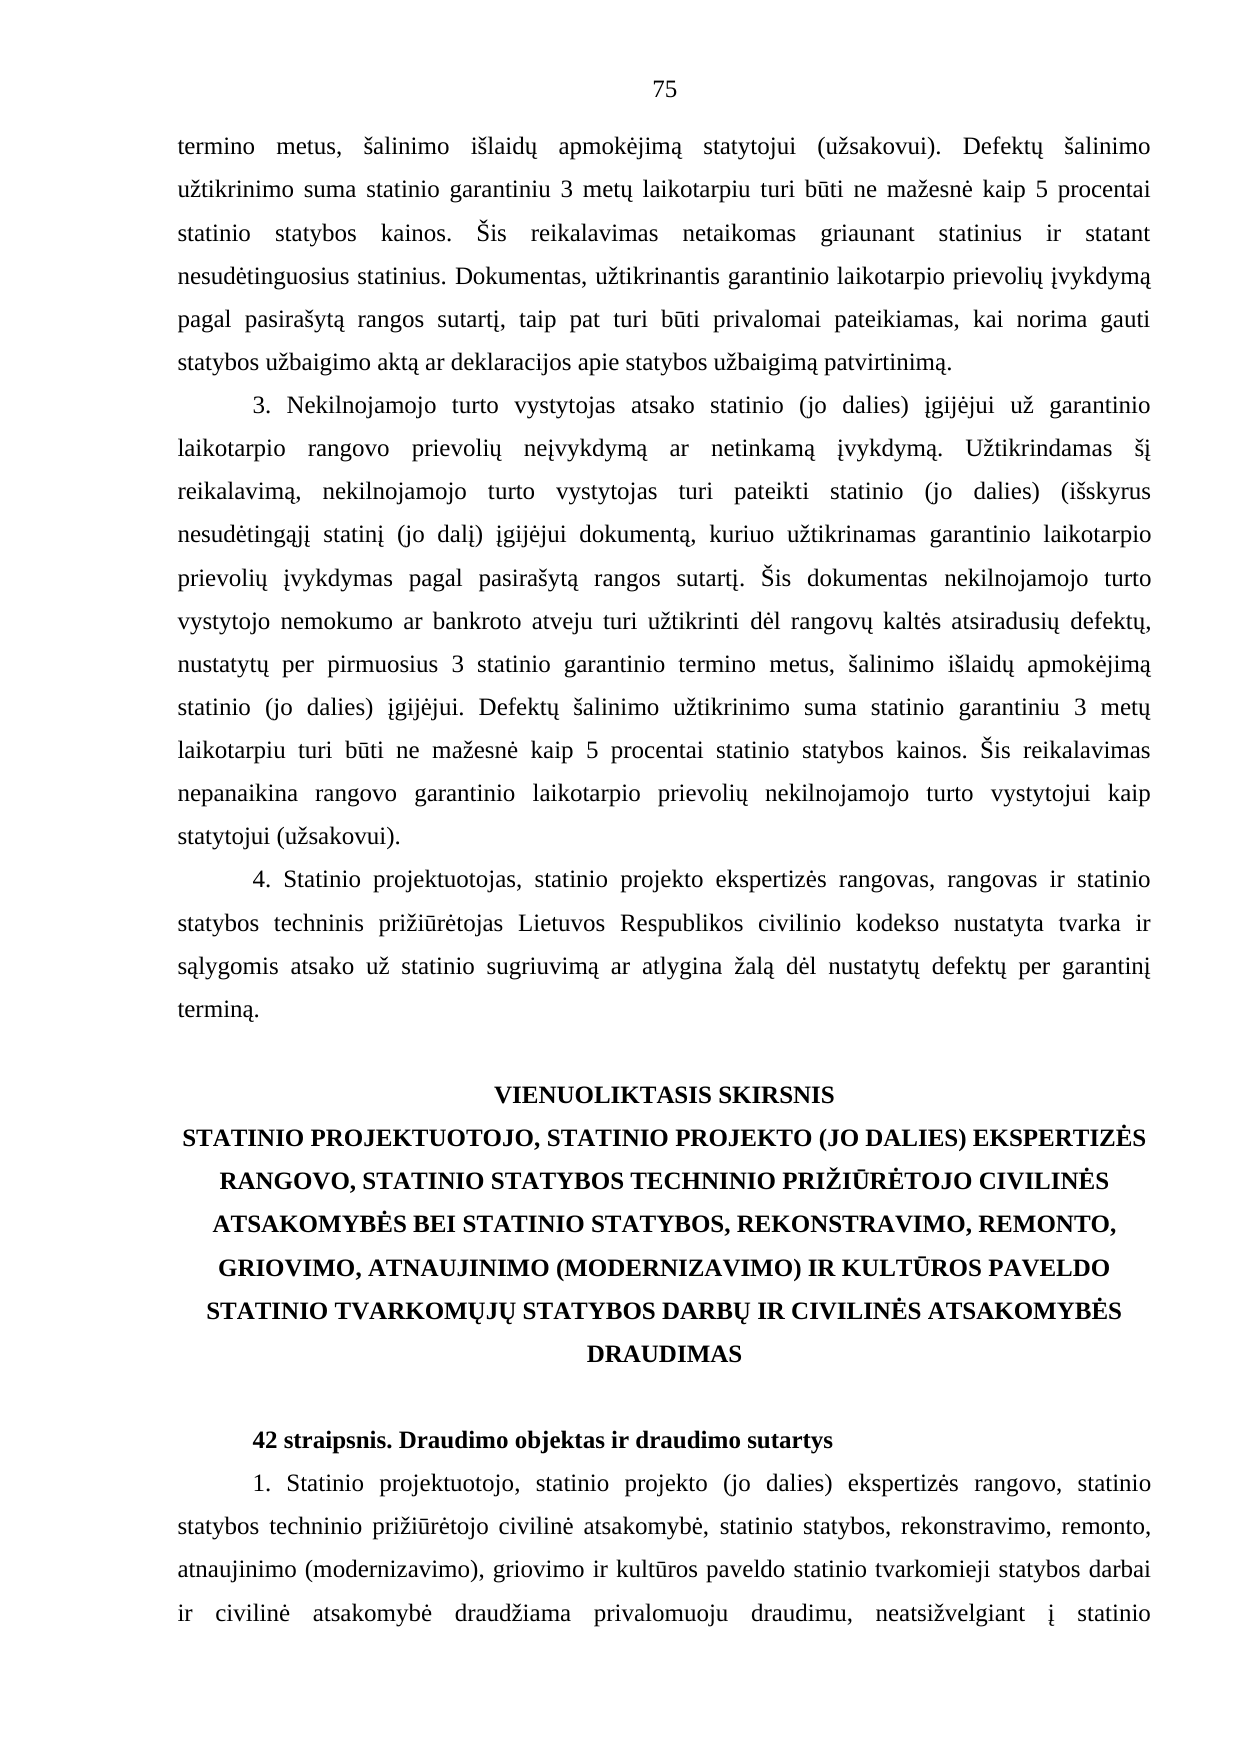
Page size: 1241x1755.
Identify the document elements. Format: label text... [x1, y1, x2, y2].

text 42 straipsnis. Draudimo objektas ir draudimo sutartys [177, 1425, 1152, 1454]
text VIENUOLIKTASIS SKIRSNIS [177, 1080, 1152, 1109]
text 4. Statinio projektuotojas, statinio projekto ekspertizės rangovas, rangovas ir statinio statybos techninis prižiūrėtojas Lietuvos Respublikos civilinio kodekso nustatyta tvarka ir sąlygomis atsako už statinio sugriuvimą ar atlygina žalą dėl nustatytų defektų per garantinį terminą. [177, 864, 1152, 1023]
text termino metus, šalinimo išlaidų apmokėjimą statytojui (užsakovui). Defektų šalinimo užtikrinimo suma statinio garantiniu 3 metų laikotarpiu turi būti ne mažesnė kaip 5 procentai statinio statybos kainos. Šis reikalavimas netaikomas griaunant statinius ir statant nesudėtinguosius statinius. Dokumentas, užtikrinantis garantinio laikotarpio prievolių įvykdymą pagal pasirašytą rangos sutartį, taip pat turi būti privalomai pateikiamas, kai norima gauti statybos užbaigimo aktą ar deklaracijos apie statybos užbaigimą patvirtinimą. [177, 131, 1152, 376]
text 1. Statinio projektuotojo, statinio projekto (jo dalies) ekspertizės rangovo, statinio statybos techninio prižiūrėtojo civilinė atsakomybė, statinio statybos, rekonstravimo, remonto, atnaujinimo (modernizavimo), griovimo ir kultūros paveldo statinio tvarkomieji statybos darbai ir civilinė atsakomybė draudžiama privalomuoju draudimu, neatsižvelgiant į statinio [177, 1468, 1152, 1626]
text 3. Nekilnojamojo turto vystytojas atsako statinio (jo dalies) įgijėjui už garantinio laikotarpio rangovo prievolių neįvykdymą ar netinkamą įvykdymą. Užtikrindamas šį reikalavimą, nekilnojamojo turto vystytojas turi pateikti statinio (jo dalies) (išskyrus nesudėtingąjį statinį (jo dalį) įgijėjui dokumentą, kuriuo užtikrinamas garantinio laikotarpio prievolių įvykdymas pagal pasirašytą rangos sutartį. Šis dokumentas nekilnojamojo turto vystytojo nemokumo ar bankroto atveju turi užtikrinti dėl rangovų kaltės atsiradusių defektų, nustatytų per pirmuosius 3 statinio garantinio termino metus, šalinimo išlaidų apmokėjimą statinio (jo dalies) įgijėjui. Defektų šalinimo užtikrinimo suma statinio garantiniu 3 metų laikotarpiu turi būti ne mažesnė kaip 5 procentai statinio statybos kainos. Šis reikalavimas nepanaikina rangovo garantinio laikotarpio prievolių nekilnojamojo turto vystytojui kaip statytojui (užsakovui). [177, 390, 1152, 850]
text STATINIO PROJEKTUOTOJO, STATINIO PROJEKTO (JO DALIES) EKSPERTIZĖS RANGOVO, statinio statybos techninio prižiūrėtojo CIVILINĖS ATSAKOMYBĖS BEI STATINIO STATYBOS, REKONSTRAVIMO, REMONTO, GRIOVIMO, ATNAUJINIMO (MODERNIZAVIMO) IR KULTŪROS PAVELDO STATINIO TVARKOMŲJŲ STATYBOS DARBŲ IR CIVILINĖS ATSAKOMYBĖS DRAUDIMAS [177, 1123, 1152, 1368]
